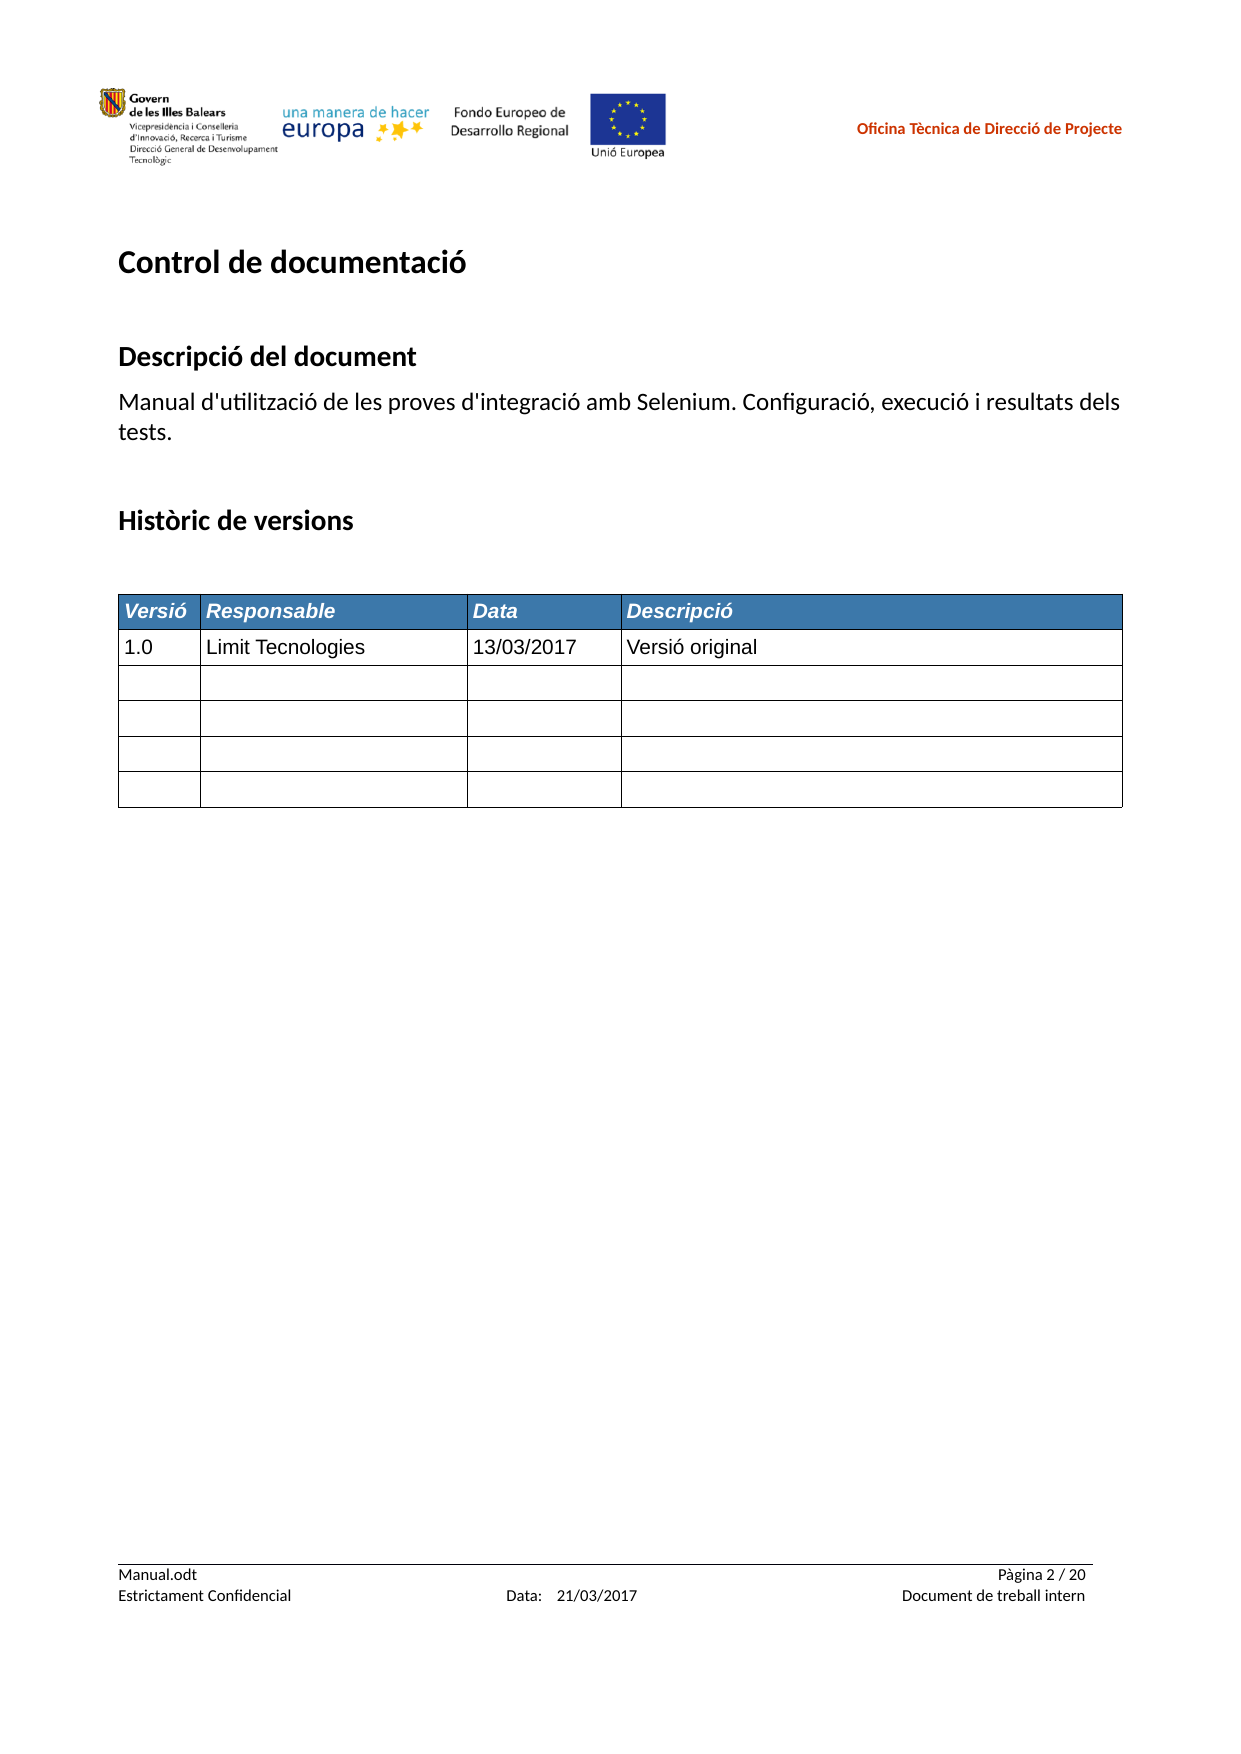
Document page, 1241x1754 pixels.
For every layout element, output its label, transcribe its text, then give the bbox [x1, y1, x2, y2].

table_cell [622, 737, 1122, 771]
table_cell Versió original [622, 630, 1122, 664]
text Control de documentació [118, 241, 1122, 282]
table_header Responsable [201, 595, 467, 629]
table_cell Limit Tecnologies [201, 630, 467, 664]
table_cell 1.0 [119, 630, 200, 664]
text Descripció del document [118, 338, 1122, 373]
table_cell [201, 666, 467, 700]
table_header Data [468, 595, 621, 629]
table_cell [468, 772, 621, 807]
table_cell [201, 737, 467, 771]
table_cell 13/03/2017 [468, 630, 621, 664]
text Manual d'utilització de les proves d'integració amb Selenium. Configuració, execució i resultats dels tests. [118, 386, 1122, 447]
table_header Descripció [622, 595, 1122, 629]
table_cell [119, 701, 200, 736]
table_cell [119, 737, 200, 771]
table_cell [468, 666, 621, 700]
text Històric de versions [118, 502, 1122, 538]
table_cell [468, 701, 621, 736]
table_cell [119, 666, 200, 700]
table_cell [201, 701, 467, 736]
table_cell [622, 772, 1122, 807]
table_cell [201, 772, 467, 807]
picture [99, 87, 668, 166]
table_cell [119, 772, 200, 807]
table_cell [468, 737, 621, 771]
table_header Versió [119, 595, 200, 629]
table_cell [622, 701, 1122, 736]
table_cell [622, 666, 1122, 700]
